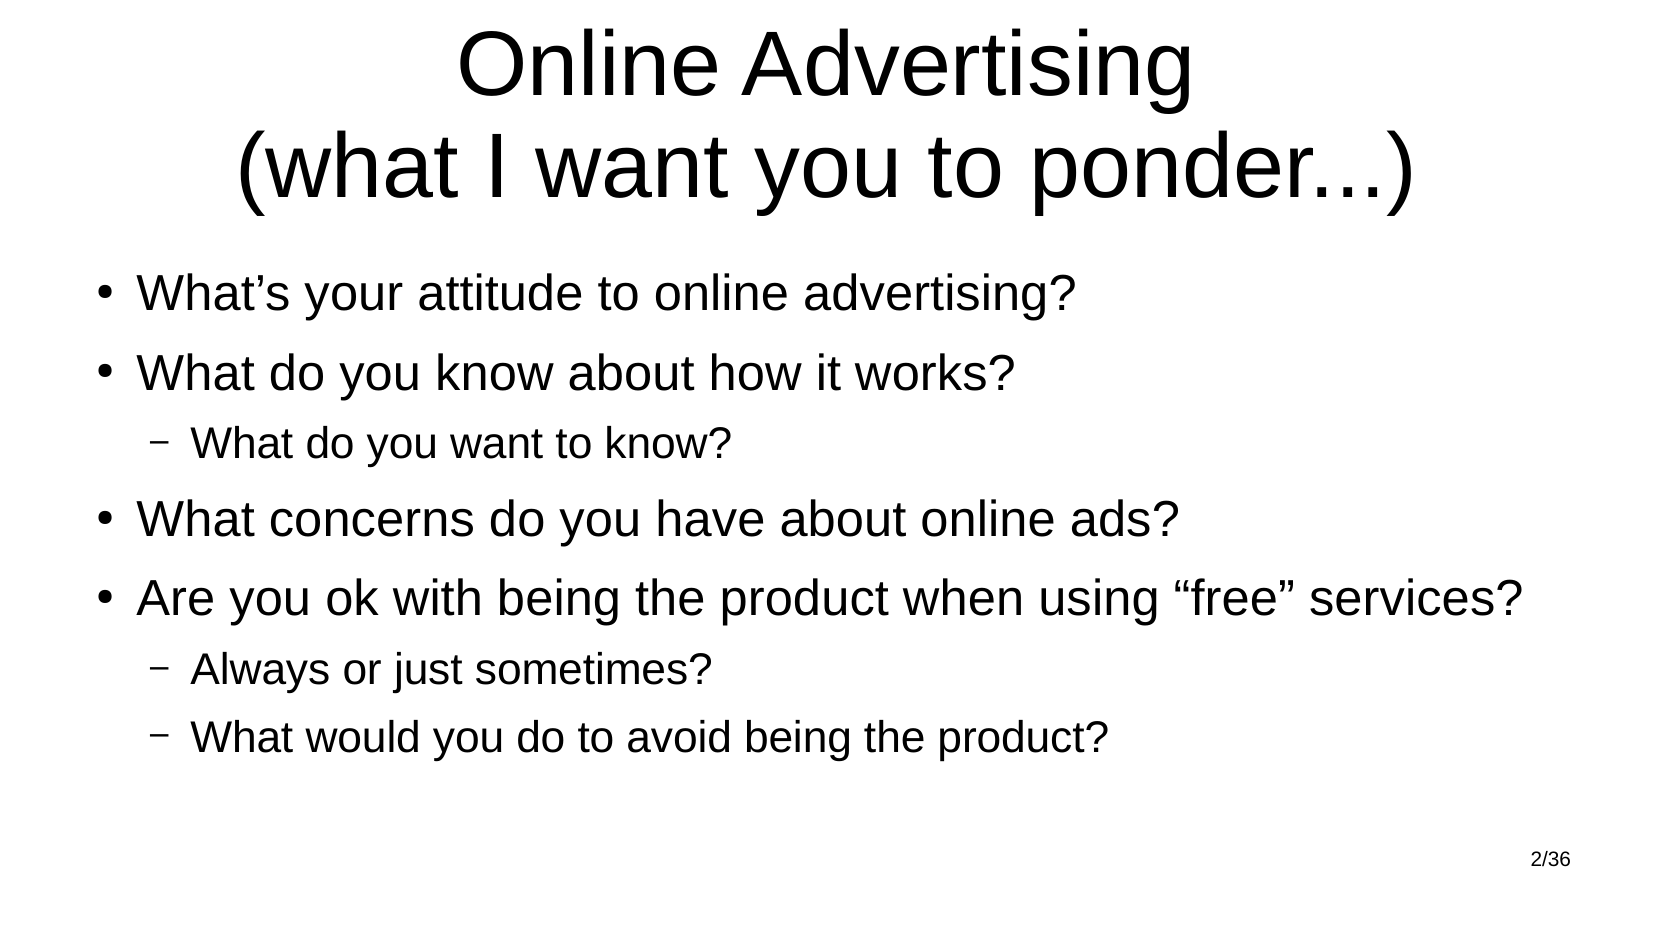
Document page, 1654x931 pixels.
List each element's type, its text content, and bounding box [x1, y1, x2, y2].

title Online Advertising (what I want you to ponder...) [82, 12, 1571, 218]
list What’s your attitude to online advertising? What do you know about how it works? What do you want to know? What concerns do you have about online ads? Are you ok with being the product when using “free” services? Always or just sometimes? What would you do to avoid being the product? [82, 264, 1571, 805]
